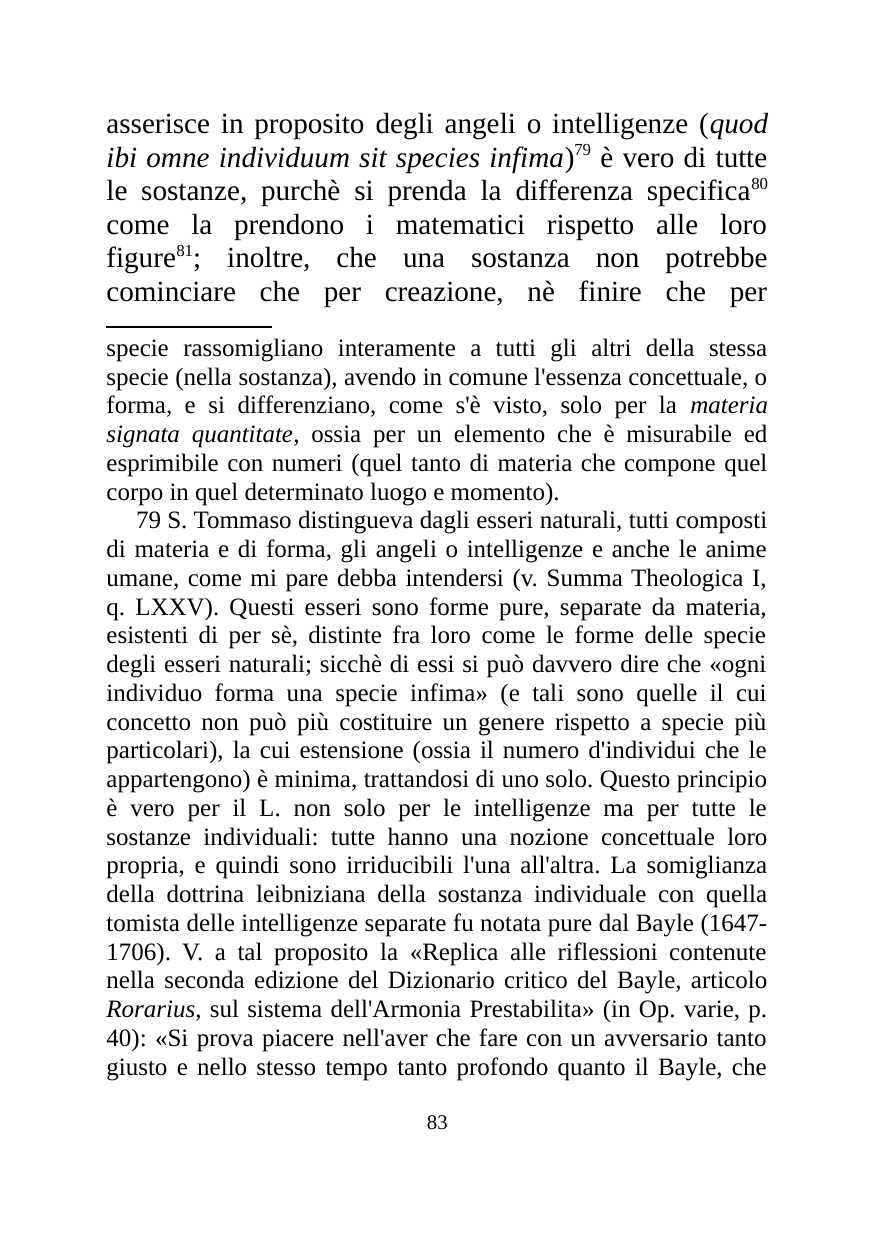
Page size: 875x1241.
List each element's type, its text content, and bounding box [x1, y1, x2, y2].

text specie rassomigliano interamente a tutti gli altri della stessa specie (nella sostanza), avendo in comune l'essenza concettuale, o forma, e si differenziano, come s'è visto, solo per la materia signata quantitate, ossia per un elemento che è misurabile ed esprimibile con numeri (quel tanto di materia che compone quel corpo in quel determinato luogo e momento). [106, 333, 768, 505]
text S. Tommaso distingueva dagli esseri naturali, tutti composti di materia e di forma, gli angeli o intelligenze e anche le anime umane, come mi pare debba intendersi (v. Summa Theologica I, q. LXXV). Questi esseri sono forme pure, separate da materia, esistenti di per sè, distinte fra loro come le forme delle specie degli esseri naturali; sicchè di essi si può davvero dire che «ogni individuo forma una specie infima» (e tali sono quelle il cui concetto non può più costituire un genere rispetto a specie più particolari), la cui estensione (ossia il numero d'individui che le appartengono) è minima, trattandosi di uno solo. Questo principio è vero per il L. non solo per le intelligenze ma per tutte le sostanze individuali: tutte hanno una nozione concettuale loro propria, e quindi sono irriducibili l'una all'altra. La somiglianza della dottrina leibniziana della sostanza individuale con quella tomista delle intelligenze separate fu notata pure dal Bayle (1647-1706). V. a tal proposito la «Replica alle riflessioni contenute nella seconda edizione del Dizionario critico del Bayle, articolo Rorarius, sul sistema dell'Armonia Prestabilita» (in Op. varie, p. 40): «Si prova piacere nell'aver che fare con un avversario tanto giusto e nello stesso tempo tanto profondo quanto il Bayle, che [106, 505, 768, 1080]
text asserisce in proposito degli angeli o intelligenze (quod ibi omne individuum sit species infima) è vero di tutte le sostanze, purchè si prenda la differenza specifica come la prendono i matematici rispetto alle loro figure; inoltre, che una sostanza non potrebbe cominciare che per creazione, nè finire che per [106, 106, 768, 307]
